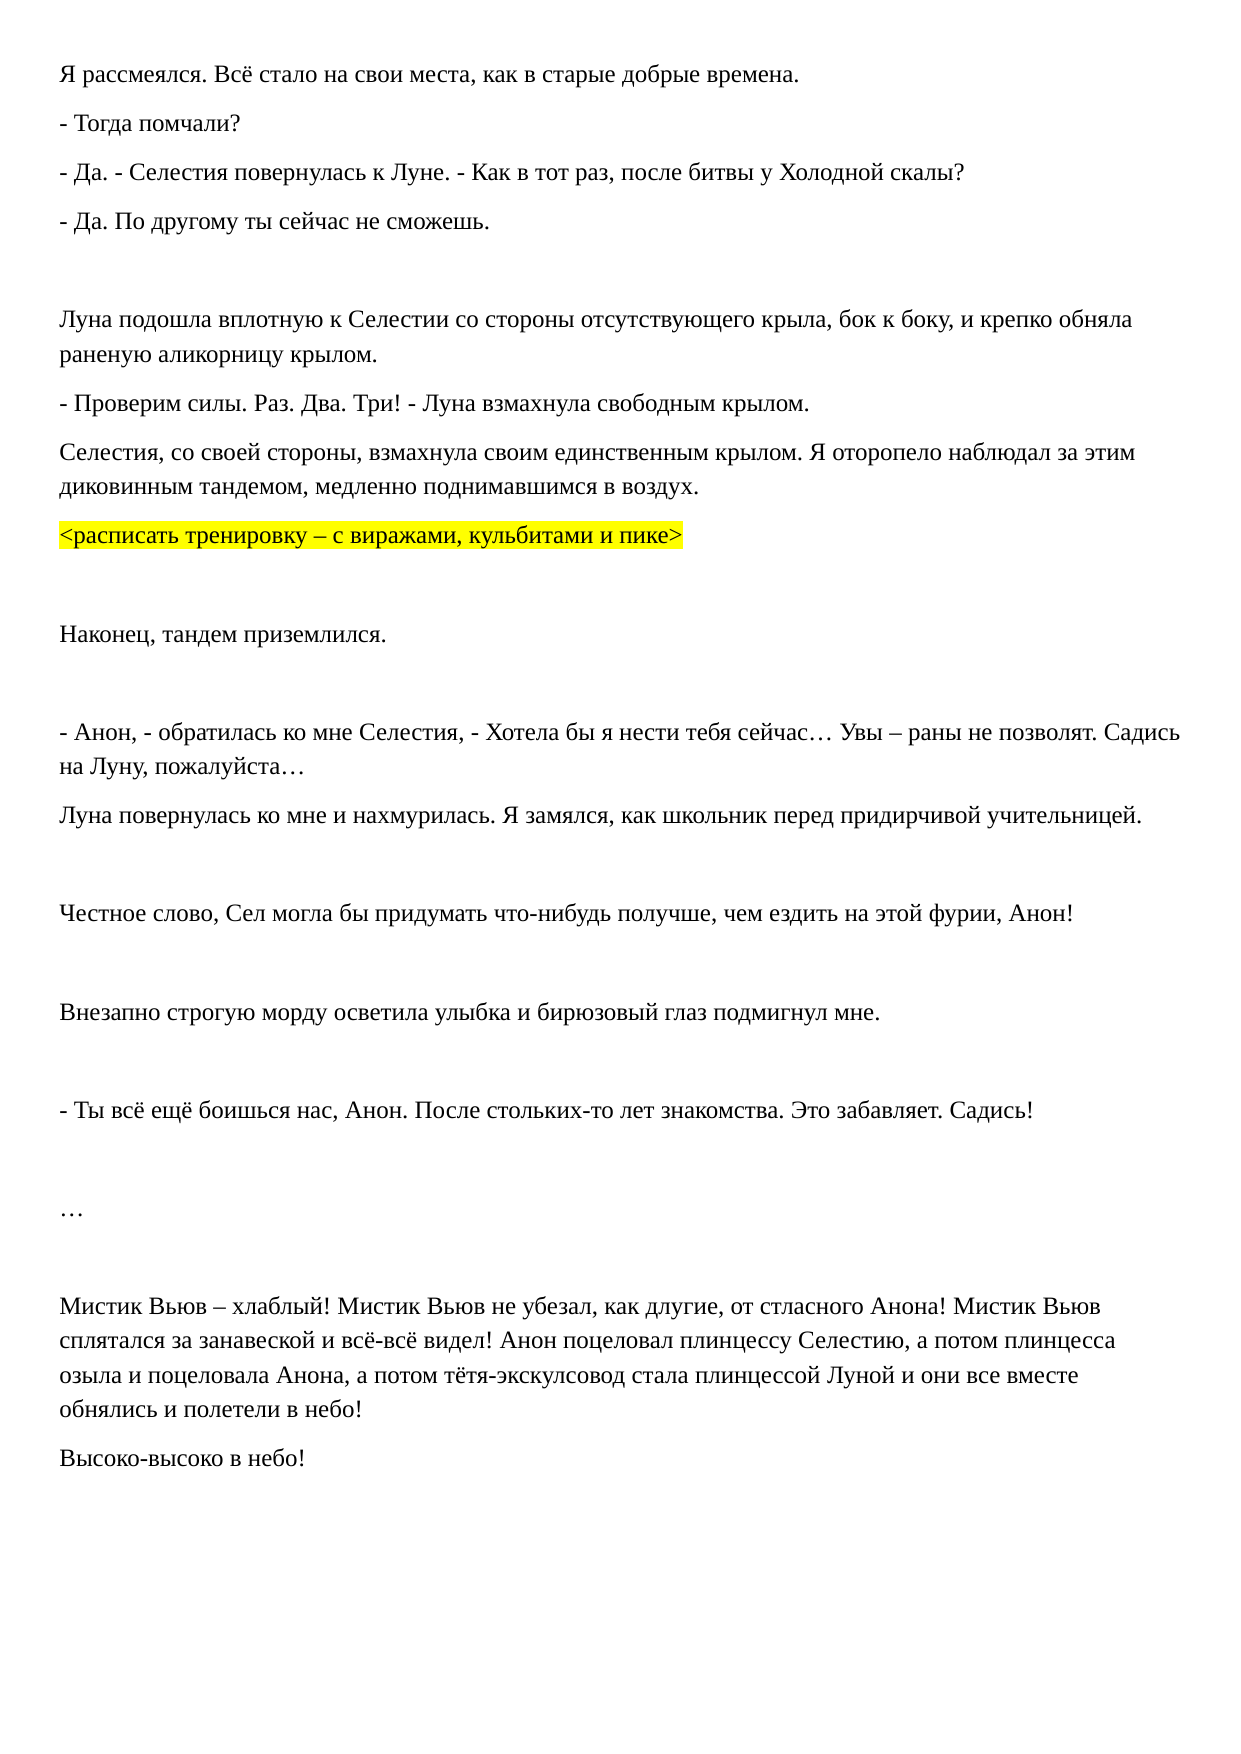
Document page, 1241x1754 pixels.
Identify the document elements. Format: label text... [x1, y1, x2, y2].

text Я рассмеялся. Всё стало на свои места, как в старые добрые времена. [59, 59, 1181, 88]
text Высоко-высоко в небо! [59, 1443, 1181, 1472]
text Мистик Вьюв – хлаблый! Мистик Вьюв не убезал, как длугие, от стласного Анона! Мистик Вьюв сплятался за занавеской и всё-всё видел! Анон поцеловал плинцессу Селестию, а потом плинцесса озыла и поцеловала Анона, а потом тётя-экскулсовод стала плинцессой Луной и они все вместе обнялись и полетели в небо! [59, 1291, 1181, 1423]
text - Анон, - обратилась ко мне Селестия, - Хотела бы я нести тебя сейчас… Увы – раны не позволят. Садись на Луну, пожалуйста… [59, 717, 1181, 780]
text Наконец, тандем приземлился. [59, 619, 1181, 647]
text Луна повернулась ко мне и нахмурилась. Я замялся, как школьник перед придирчивой учительницей. [59, 800, 1181, 829]
text … [59, 1193, 1181, 1222]
text - Тогда помчали? [59, 108, 1181, 137]
text Селестия, со своей стороны, взмахнула своим единственным крылом. Я оторопело наблюдал за этим диковинным тандемом, медленно поднимавшимся в воздух. [59, 437, 1181, 500]
text Внезапно строгую морду осветила улыбка и бирюзовый глаз подмигнул мне. [59, 997, 1181, 1025]
text <расписать тренировку – с виражами, кульбитами и пике> [59, 521, 1181, 549]
text - Проверим силы. Раз. Два. Три! - Луна взмахнула свободным крылом. [59, 388, 1181, 417]
text Честное слово, Сел могла бы придумать что-нибудь получше, чем ездить на этой фурии, Анон! [59, 898, 1181, 927]
text Луна подошла вплотную к Селестии со стороны отсутствующего крыла, бок к боку, и крепко обняла раненую аликорницу крылом. [59, 304, 1181, 368]
text - Да. - Селестия повернулась к Луне. - Как в тот раз, после битвы у Холодной скалы? [59, 157, 1181, 186]
text - Ты всё ещё боишься нас, Анон. После стольких-то лет знакомства. Это забавляет. Садись! [59, 1095, 1181, 1123]
text - Да. По другому ты сейчас не сможешь. [59, 206, 1181, 235]
